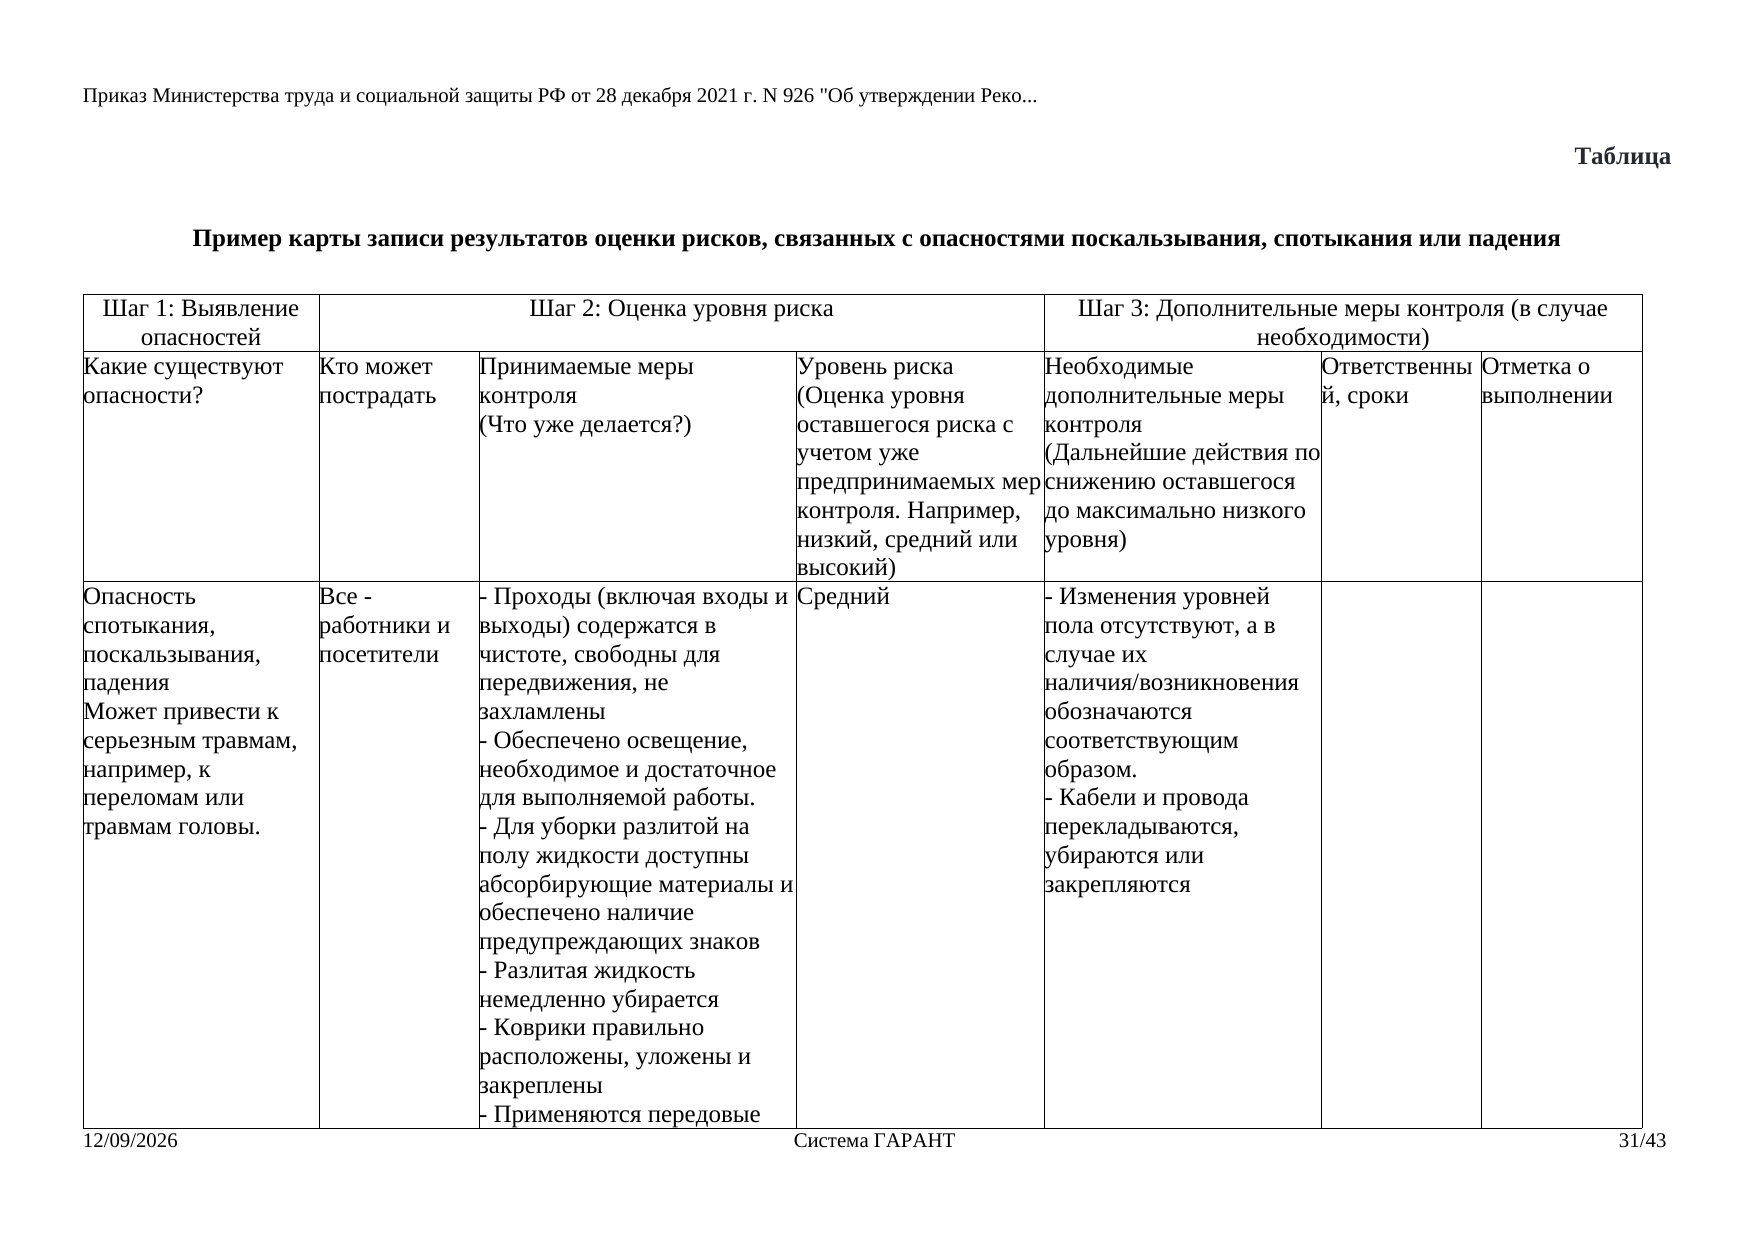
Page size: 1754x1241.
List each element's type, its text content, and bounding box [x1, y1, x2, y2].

table_cell Отметка о выполнении [1482, 352, 1642, 581]
table_cell - Проходы (включая входы и выходы) содержатся в чистоте, свободны для передвижения, не захламлены - Обеспечено освещение, необходимое и достаточное для выполняемой работы. - Для уборки разлитой на полу жидкости доступны абсорбирующие материалы и обеспечено наличие предупреждающих знаков - Разлитая жидкость немедленно убирается - Коврики правильно расположены, уложены и закреплены - Применяются передовые [480, 582, 796, 1128]
table_cell - Изменения уровней пола отсутствуют, а в случае их наличия/возникновения обозначаются соответствующим образом. - Кабели и провода перекладываются, убираются или закрепляются [1045, 582, 1321, 1128]
table_cell Необходимые дополнительные меры контроля (Дальнейшие действия по снижению оставшегося до максимально низкого уровня) [1045, 352, 1321, 581]
table_cell Принимаемые меры контроля (Что уже делается?) [480, 352, 796, 581]
table_cell Ответственный, сроки [1322, 352, 1481, 581]
table_header Шаг 1: Выявление опасностей [84, 295, 319, 351]
table_cell Кто может пострадать [320, 352, 479, 581]
table_header Шаг 3: Дополнительные меры контроля (в случае необходимости) [1045, 295, 1642, 351]
table_cell Все - работники и посетители [320, 582, 479, 1128]
text Таблица [83, 141, 1671, 170]
table_cell [1322, 582, 1481, 1128]
table_cell [1482, 582, 1642, 1128]
table_cell Средний [797, 582, 1044, 1128]
table_header Шаг 2: Оценка уровня риска [320, 295, 1044, 351]
subtitle Пример карты записи результатов оценки рисков, связанных с опасностями поскальзывания, спотыкания или падения [83, 223, 1671, 252]
table_cell Опасность спотыкания, поскальзывания, падения Может привести к серьезным травмам, например, к переломам или травмам головы. [84, 582, 319, 1128]
table_cell Уровень риска (Оценка уровня оставшегося риска с учетом уже предпринимаемых мер контроля. Например, низкий, средний или высокий) [797, 352, 1044, 581]
table_cell Какие существуют опасности? [84, 352, 319, 581]
